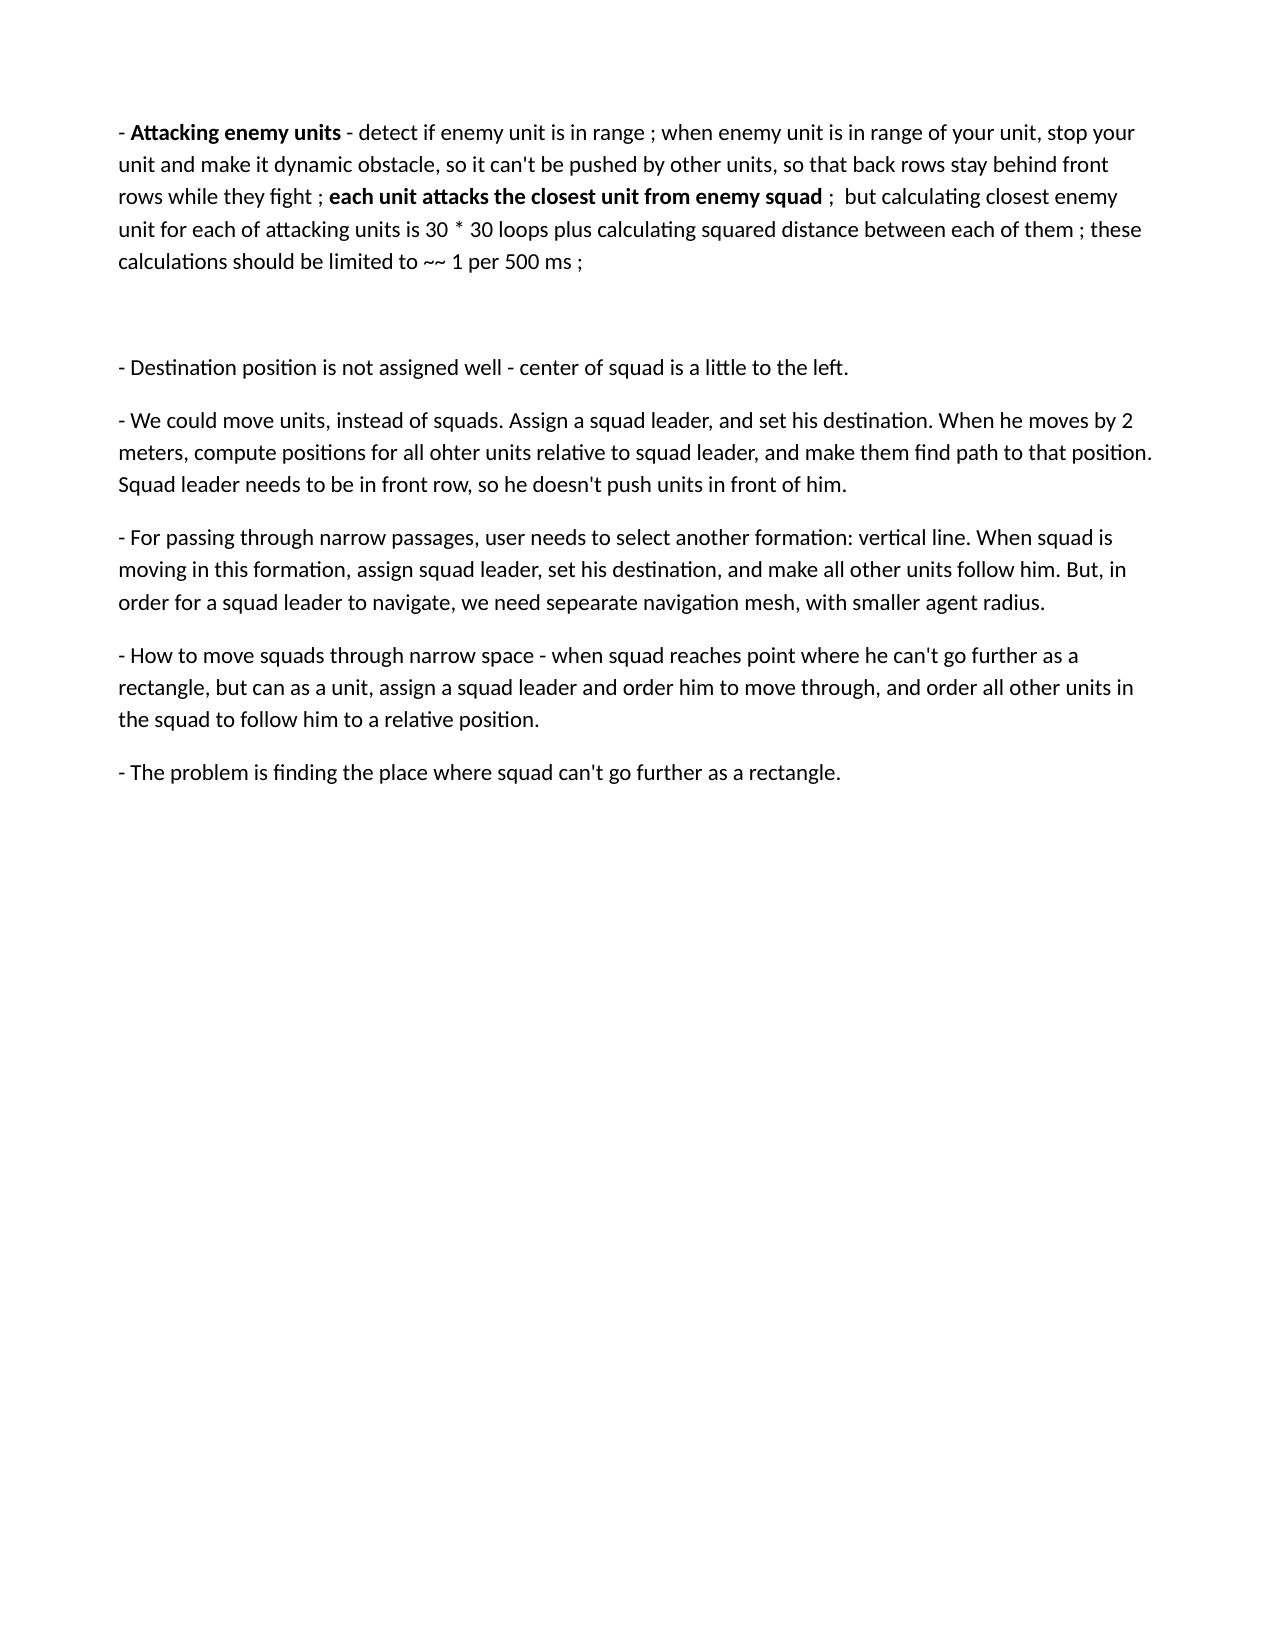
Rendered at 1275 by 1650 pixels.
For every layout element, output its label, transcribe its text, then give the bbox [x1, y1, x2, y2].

text - Destination position is not assigned well - center of squad is a little to the left. [118, 353, 1157, 381]
text - Attacking enemy units - detect if enemy unit is in range ; when enemy unit is in range of your unit, stop your unit and make it dynamic obstacle, so it can't be pushed by other units, so that back rows stay behind front rows while they fight ; each unit attacks the closest unit from enemy squad ; but calculating closest enemy unit for each of attacking units is 30 * 30 loops plus calculating squared distance between each of them ; these calculations should be limited to ~~ 1 per 500 ms ; [118, 118, 1157, 275]
text - For passing through narrow passages, user needs to select another formation: vertical line. When squad is moving in this formation, assign squad leader, set his destination, and make all other units follow him. But, in order for a squad leader to navigate, we need sepearate navigation mesh, with smaller agent radius. [118, 523, 1157, 616]
text - How to move squads through narrow space - when squad reaches point where he can't go further as a rectangle, but can as a unit, assign a squad leader and order him to move through, and order all other units in the squad to follow him to a relative position. [118, 641, 1157, 733]
text - We could move units, instead of squads. Assign a squad leader, and set his destination. When he moves by 2 meters, compute positions for all ohter units relative to squad leader, and make them find path to that position. Squad leader needs to be in front row, so he doesn't push units in front of him. [118, 406, 1157, 498]
text - The problem is finding the place where squad can't go further as a rectangle. [118, 758, 1157, 786]
